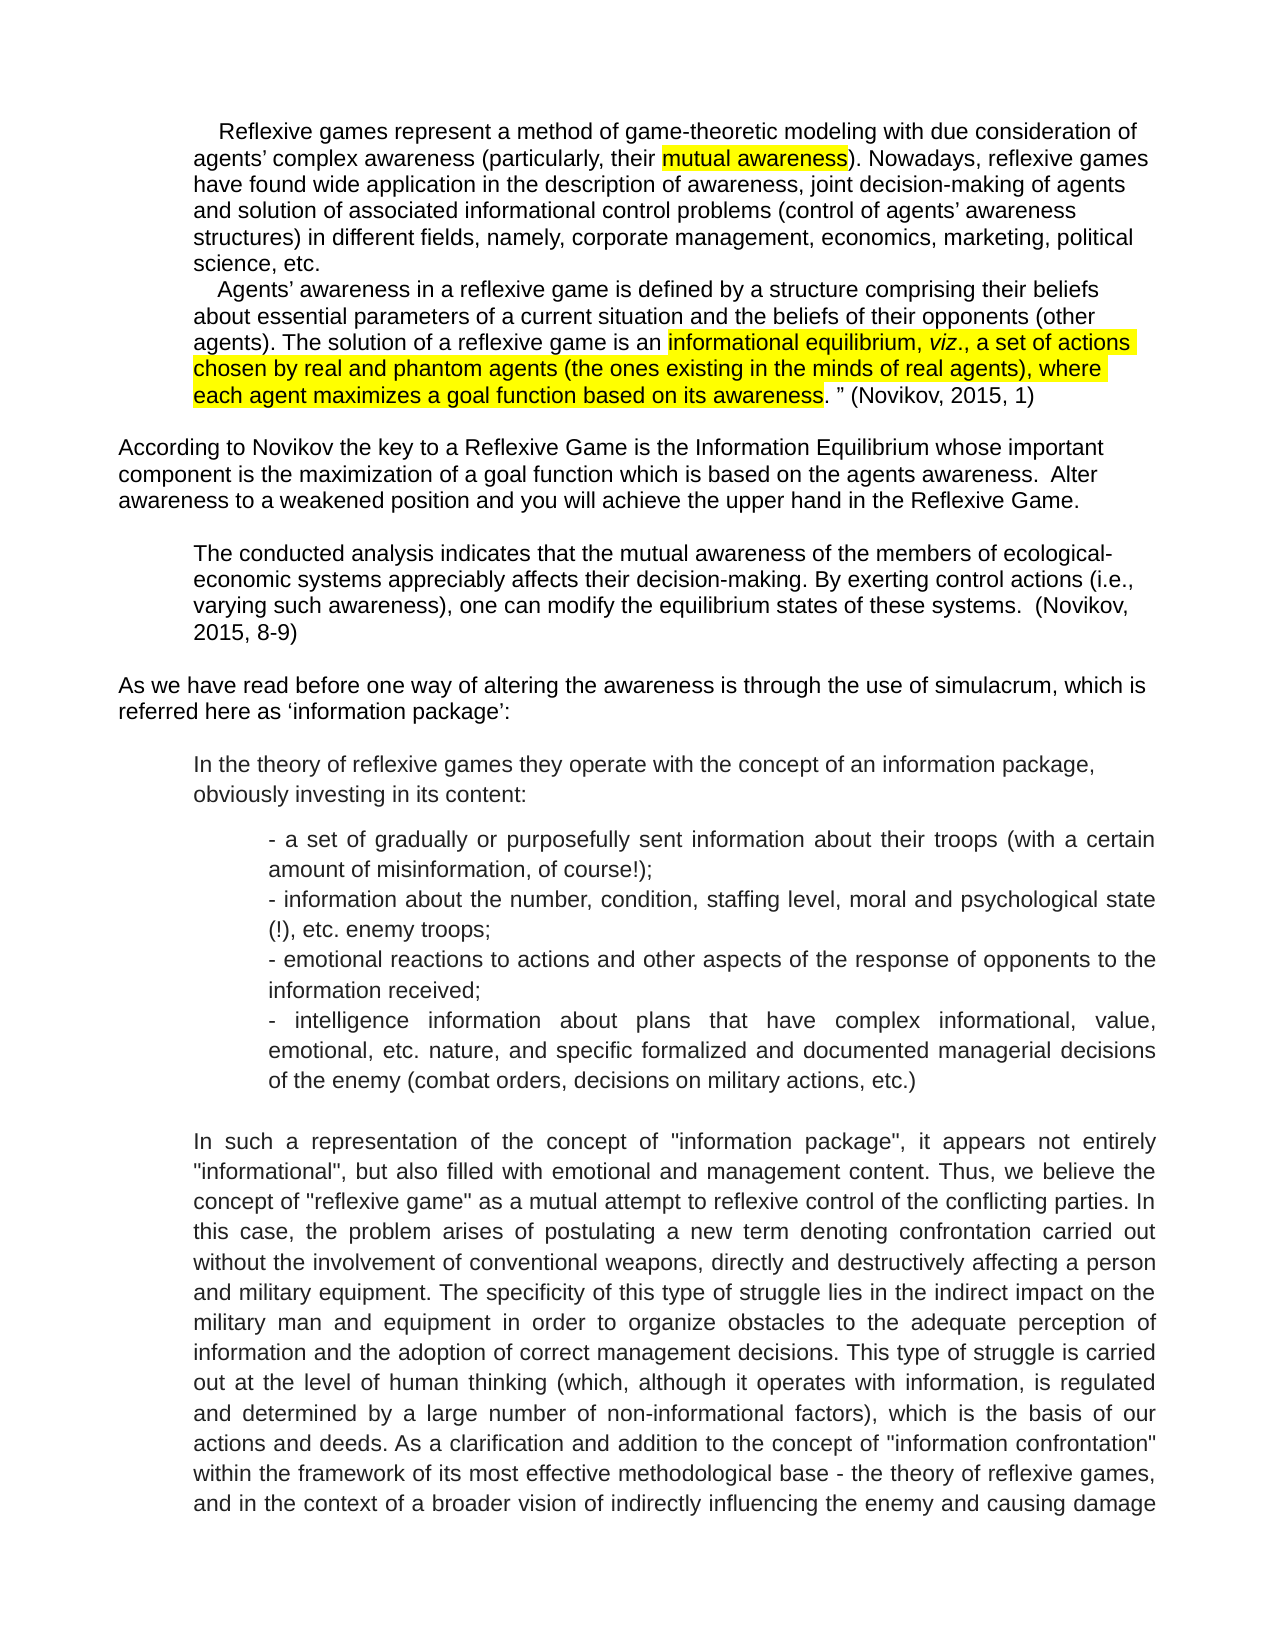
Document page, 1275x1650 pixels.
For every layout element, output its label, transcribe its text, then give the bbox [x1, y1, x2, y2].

text Agents’ awareness in a reflexive game is defined by a structure comprising their beliefs about essential parameters of a current situation and the beliefs of their opponents (other agents). The solution of a reflexive game is an informational equilibrium, viz., a set of actions chosen by real and phantom agents (the ones existing in the minds of real agents), where each agent maximizes a goal function based on its awareness. ” (Novikov, 2015, 1) [193, 276, 1157, 408]
text - a set of gradually or purposefully sent information about their troops (with a certain amount of misinformation, of course!); [268, 826, 1157, 882]
text Reflexive games represent a method of game-theoretic modeling with due consideration of agents’ complex awareness (particularly, their mutual awareness). Nowadays, reflexive games have found wide application in the description of awareness, joint decision-making of agents and solution of associated informational control problems (control of agents’ awareness structures) in different fields, namely, corporate management, economics, marketing, political science, etc. [193, 118, 1157, 276]
text In such a representation of the concept of "information package", it appears not entirely "informational", but also filled with emotional and management content. Thus, we believe the concept of "reflexive game" as a mutual attempt to reflexive control of the conflicting parties. In this case, the problem arises of postulating a new term denoting confrontation carried out without the involvement of conventional weapons, directly and destructively affecting a person and military equipment. The specificity of this type of struggle lies in the indirect impact on the military man and equipment in order to organize obstacles to the adequate perception of information and the adoption of correct management decisions. This type of struggle is carried out at the level of human thinking (which, although it operates with information, is regulated and determined by a large number of non-informational factors), which is the basis of our actions and deeds. As a clarification and addition to the concept of "information confrontation" within the framework of its most effective methodological base - the theory of reflexive games, and in the context of a broader vision of indirectly influencing the enemy and causing damage [193, 1128, 1157, 1517]
text - intelligence information about plans that have complex informational, value, emotional, etc. nature, and specific formalized and documented managerial decisions of the enemy (combat orders, decisions on military actions, etc.) [268, 1007, 1157, 1094]
text In the theory of reflexive games they operate with the concept of an information package, obviously investing in its content: [193, 751, 1157, 807]
text The conducted analysis indicates that the mutual awareness of the members of ecological-economic systems appreciably affects their decision-making. By exerting control actions (i.e., varying such awareness), one can modify the equilibrium states of these systems. (Novikov, 2015, 8-9) [193, 540, 1157, 645]
text - emotional reactions to actions and other aspects of the response of opponents to the information received; [268, 946, 1157, 1003]
text According to Novikov the key to a Reflexive Game is the Information Equilibrium whose important component is the maximization of a goal function which is based on the agents awareness. Alter awareness to a weakened position and you will achieve the upper hand in the Reflexive Game. [118, 434, 1157, 513]
text - information about the number, condition, staffing level, moral and psychological state (!), etc. enemy troops; [268, 886, 1157, 943]
text As we have read before one way of altering the awareness is through the use of simulacrum, which is referred here as ‘information package’: [118, 672, 1157, 724]
